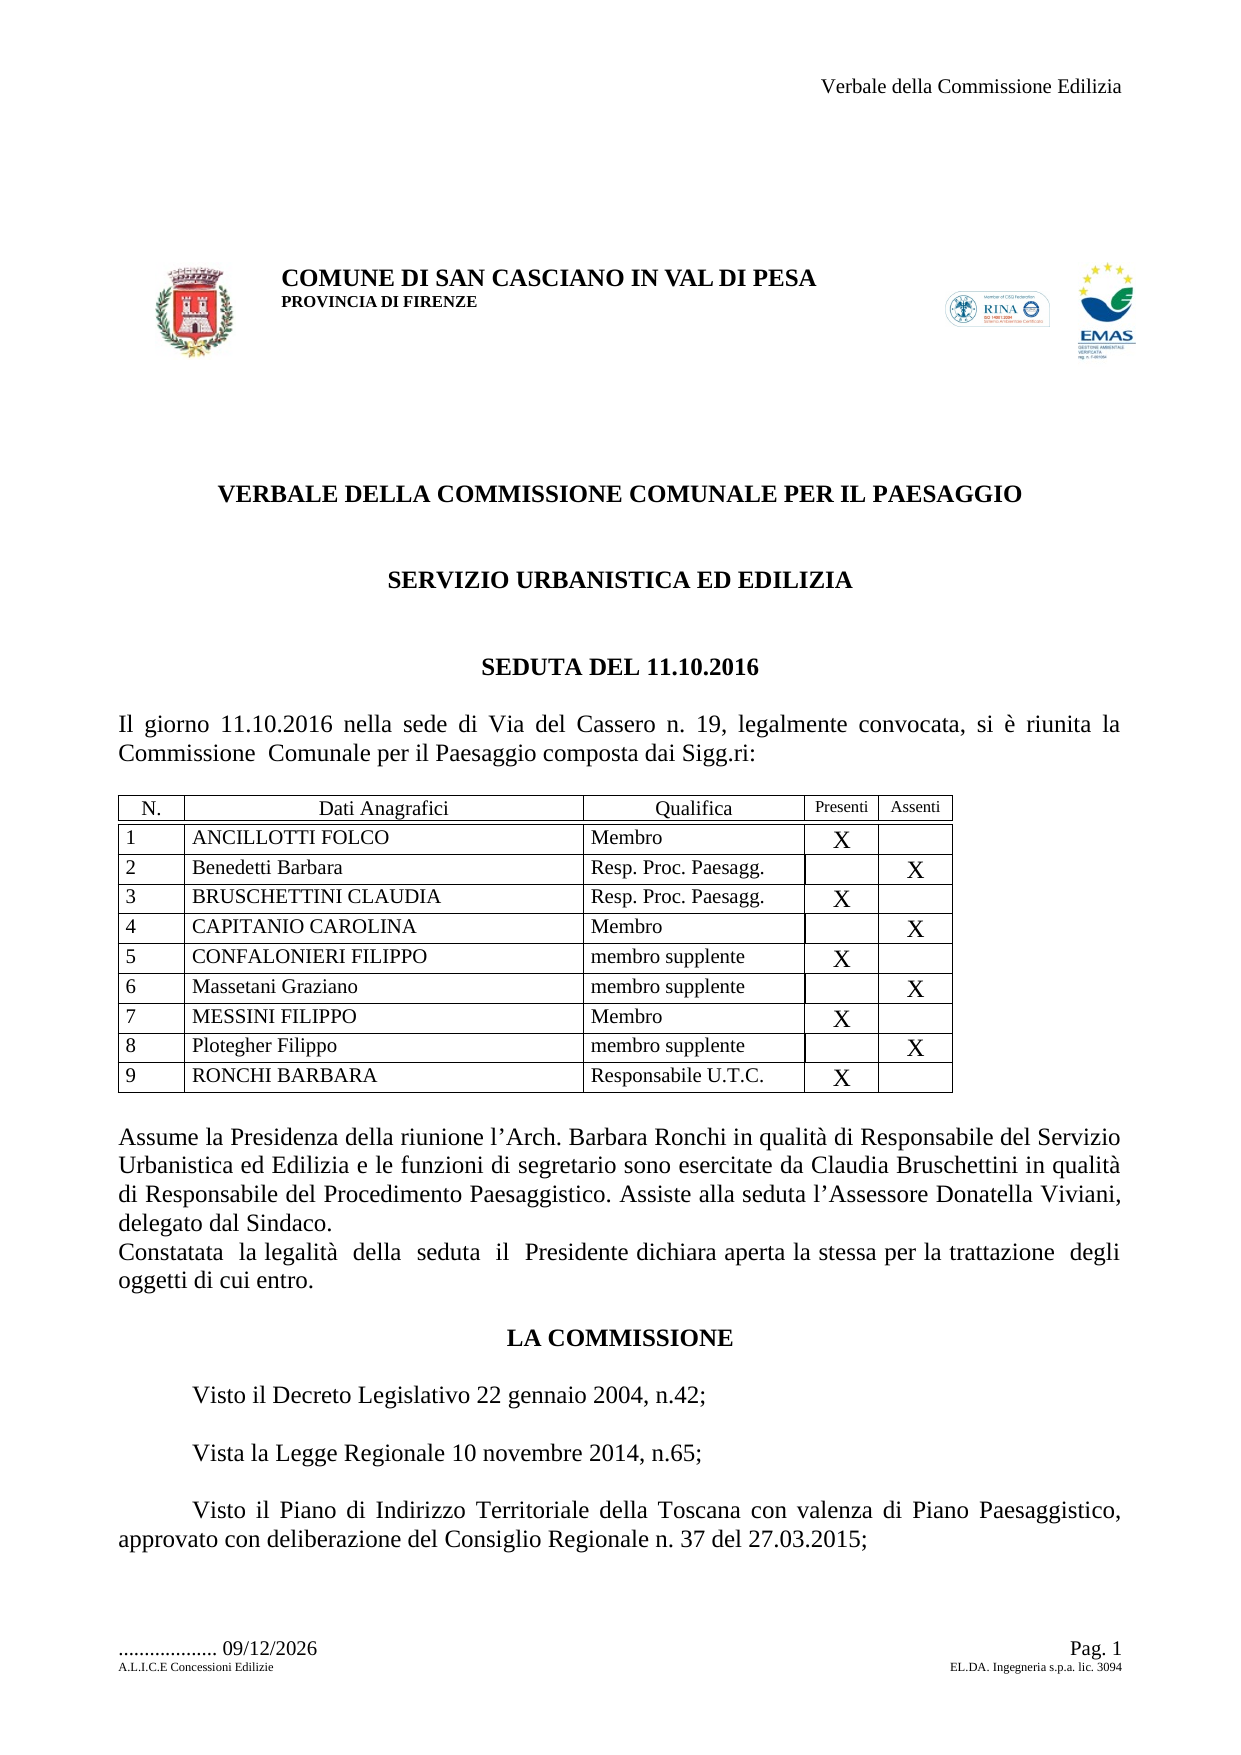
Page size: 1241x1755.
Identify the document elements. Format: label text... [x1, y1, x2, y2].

table_cell [953, 1003, 1007, 1032]
table_cell [953, 973, 1007, 1003]
text SEDUTA DEL 11.10.2016 [118, 652, 1122, 680]
table_cell 2 [119, 855, 184, 883]
table_cell Resp. Proc. Paesagg. [584, 885, 804, 913]
table_cell ANCILLOTTI FOLCO [185, 825, 583, 854]
table_header Presenti [805, 796, 878, 820]
table_cell MESSINI FILIPPO [185, 1004, 583, 1032]
table_cell 6 [119, 974, 184, 1003]
table_cell [806, 974, 878, 1003]
table_cell Responsabile U.T.C. [584, 1063, 804, 1092]
table_cell RONCHI BARBARA [185, 1063, 583, 1092]
table_header [933, 263, 1067, 393]
table_header Qualifica [584, 796, 804, 820]
table_header [953, 795, 1007, 820]
table_cell X [879, 1034, 952, 1062]
table_cell [953, 1033, 1007, 1062]
table_cell [953, 884, 1007, 913]
table_cell CONFALONIERI FILIPPO [185, 944, 583, 973]
table_cell [879, 885, 952, 913]
table_cell X [879, 914, 952, 943]
table_cell [879, 944, 952, 973]
table_header N. [119, 796, 184, 820]
table_cell [953, 824, 1007, 854]
table_header [122, 263, 270, 393]
table_cell [953, 913, 1007, 943]
table_cell 5 [119, 944, 184, 973]
table_header [1067, 263, 1174, 393]
table_cell 7 [119, 1004, 184, 1032]
table_cell X [879, 855, 952, 883]
text Visto il Piano di Indirizzo Territoriale della Toscana con valenza di Piano Paesaggistico, approvato con deliberazione del Consiglio Regionale n. 37 del 27.03.2015; [118, 1496, 1122, 1553]
table_cell [953, 854, 1007, 883]
table_cell Membro [584, 914, 804, 943]
table_cell [953, 943, 1007, 973]
table_cell [806, 855, 878, 883]
table_cell Plotegher Filippo [185, 1034, 583, 1062]
text LA COMMISSIONE [118, 1323, 1122, 1352]
table_cell membro supplente [584, 1034, 804, 1062]
table_cell [952, 820, 1007, 824]
table_header Assenti [879, 796, 952, 820]
table_cell X [805, 1063, 878, 1092]
table_cell 9 [119, 1063, 184, 1092]
table_cell 3 [119, 885, 184, 913]
table_cell membro supplente [584, 974, 804, 1003]
table_header Dati Anagrafici [185, 796, 583, 820]
table_cell Membro [584, 1004, 804, 1032]
table_cell X [805, 944, 878, 973]
table_cell 1 [119, 825, 184, 854]
table_header COMUNE DI SAN CASCIANO IN VAL DI PESA PROVINCIA DI FIRENZE [270, 263, 933, 393]
text Constatata la legalità della seduta il Presidente dichiara aperta la stessa per la trattazione degli oggetti di cui entro. [118, 1237, 1122, 1294]
table_cell X [805, 885, 878, 913]
table_cell X [805, 825, 878, 854]
table_cell Resp. Proc. Paesagg. [584, 855, 804, 883]
table_cell membro supplente [584, 944, 804, 973]
text VERBALE DELLA COMMISSIONE COMUNALE PER IL PAESAGGIO [118, 479, 1122, 508]
table_cell [879, 825, 952, 854]
table_cell Membro [584, 825, 804, 854]
table_cell CAPITANIO CAROLINA [185, 914, 583, 943]
table_cell 8 [119, 1034, 184, 1062]
text SERVIZIO URBANISTICA ED EDILIZIA [118, 565, 1122, 594]
table_cell 4 [119, 914, 184, 943]
table_cell Benedetti Barbara [185, 855, 583, 883]
table_cell [879, 1004, 952, 1032]
table_cell X [879, 974, 952, 1003]
table_cell BRUSCHETTINI CLAUDIA [185, 885, 583, 913]
table_cell [953, 1062, 1007, 1092]
text Il giorno 11.10.2016 nella sede di Via del Cassero n. 19, legalmente convocata, si è riunita la Commissione Comunale per il Paesaggio composta dai Sigg.ri: [118, 709, 1122, 767]
text Assume la Presidenza della riunione l’Arch. Barbara Ronchi in qualità di Responsabile del Servizio Urbanistica ed Edilizia e le funzioni di segretario sono esercitate da Claudia Bruschettini in qualità di Responsabile del Procedimento Paesaggistico. Assiste alla seduta l’Assessore Donatella Viviani, delegato dal Sindaco. [118, 1122, 1122, 1237]
text Visto il Decreto Legislativo 22 gennaio 2004, n.42; [118, 1381, 1122, 1409]
table_cell [806, 914, 878, 943]
table_cell Massetani Graziano [185, 974, 583, 1003]
text Vista la Legge Regionale 10 novembre 2014, n.65; [118, 1438, 1122, 1467]
table_cell [879, 1063, 952, 1092]
table_cell X [805, 1004, 878, 1032]
table_cell [806, 1034, 878, 1062]
